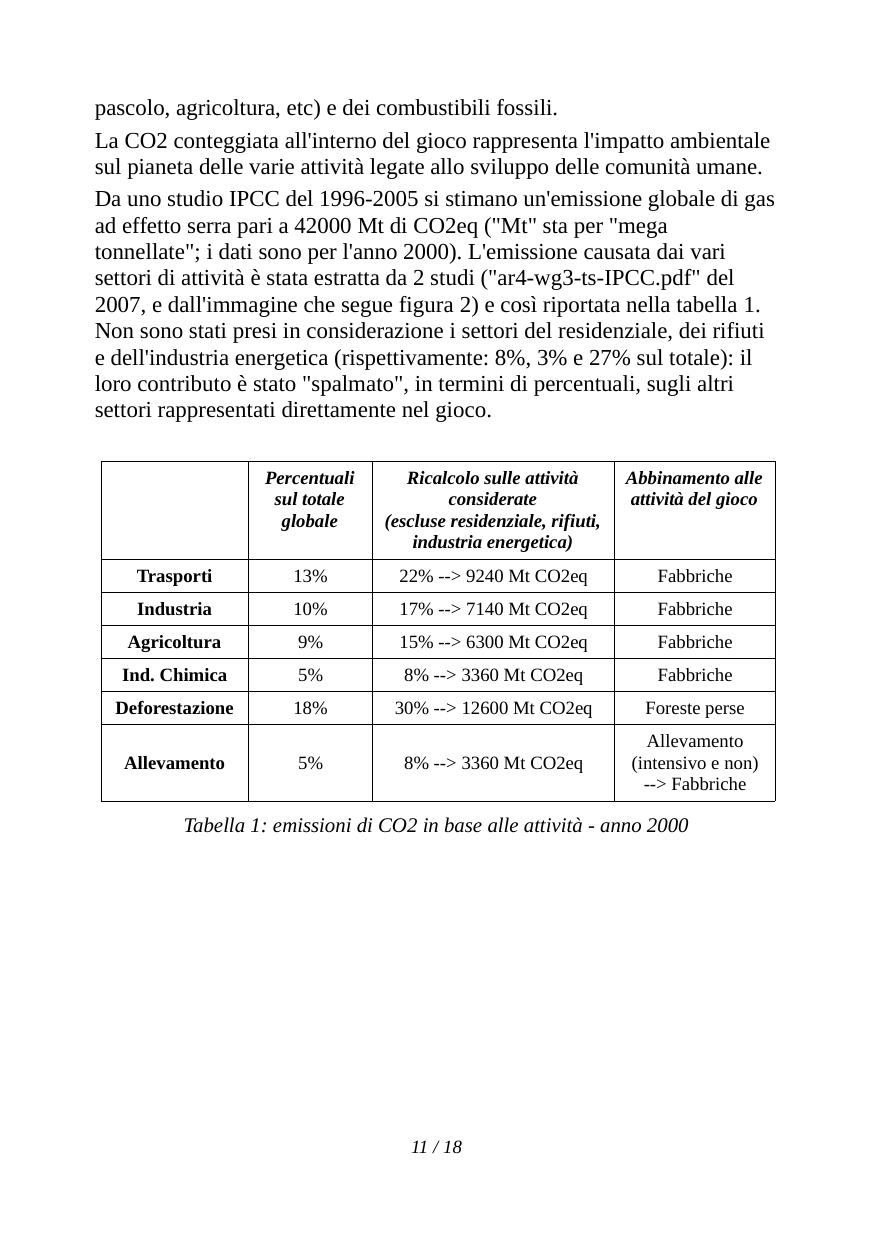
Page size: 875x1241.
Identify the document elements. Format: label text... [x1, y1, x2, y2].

table_cell 18% [249, 692, 372, 724]
table_cell 22% --> 9240 Mt CO2eq [373, 560, 614, 592]
table_cell Fabbriche [615, 593, 775, 625]
table_cell Fabbriche [615, 659, 775, 691]
table_cell Trasporti [102, 560, 248, 592]
table_cell 8% --> 3360 Mt CO2eq [373, 659, 614, 691]
text Tabella 1: emissioni di CO2 in base alle attività - anno 2000 [94, 813, 779, 837]
table_cell Deforestazione [102, 692, 248, 724]
table_cell Ind. Chimica [102, 659, 248, 691]
table_cell Fabbriche [615, 626, 775, 658]
table_cell Fabbriche [615, 560, 775, 592]
table_cell 15% --> 6300 Mt CO2eq [373, 626, 614, 658]
text Da uno studio IPCC del 1996-2005 si stimano un'emissione globale di gas ad effetto serra pari a 42000 Mt di CO2eq ("Mt" sta per "mega tonnellate"; i dati sono per l'anno 2000). L'emissione causata dai vari settori di attività è stata estratta da 2 studi ("ar4-wg3-ts-IPCC.pdf" del 2007, e dall'immagine che segue figura 2) e così riportata nella tabella 1. Non sono stati presi in considerazione i settori del residenziale, dei rifiuti e dell'industria energetica (rispettivamente: 8%, 3% e 27% sul totale): il loro contributo è stato "spalmato", in termini di percentuali, sugli altri settori rappresentati direttamente nel gioco. [94, 185, 779, 423]
table_cell Industria [102, 593, 248, 625]
table_header Ricalcolo sulle attività considerate (escluse residenziale, rifiuti, industria energetica) [373, 462, 614, 559]
table_cell 5% [249, 725, 372, 801]
table_header Abbinamento alle attività del gioco [615, 462, 775, 559]
table_cell 13% [249, 560, 372, 592]
table_cell 10% [249, 593, 372, 625]
table_cell 9% [249, 626, 372, 658]
table_cell 30% --> 12600 Mt CO2eq [373, 692, 614, 724]
table_cell 5% [249, 659, 372, 691]
table_cell Foreste perse [615, 692, 775, 724]
table_cell 17% --> 7140 Mt CO2eq [373, 593, 614, 625]
table_cell Agricoltura [102, 626, 248, 658]
table_header [102, 462, 248, 559]
text La CO2 conteggiata all'interno del gioco rappresenta l'impatto ambientale sul pianeta delle varie attività legate allo sviluppo delle comunità umane. [94, 127, 779, 179]
text pascolo, agricoltura, etc) e dei combustibili fossili. [94, 94, 779, 121]
table_cell Allevamento (intensivo e non) --> Fabbriche [615, 725, 775, 801]
table_cell 8% --> 3360 Mt CO2eq [373, 725, 614, 801]
table_cell Allevamento [102, 725, 248, 801]
table_header Percentuali sul totale globale [249, 462, 372, 559]
